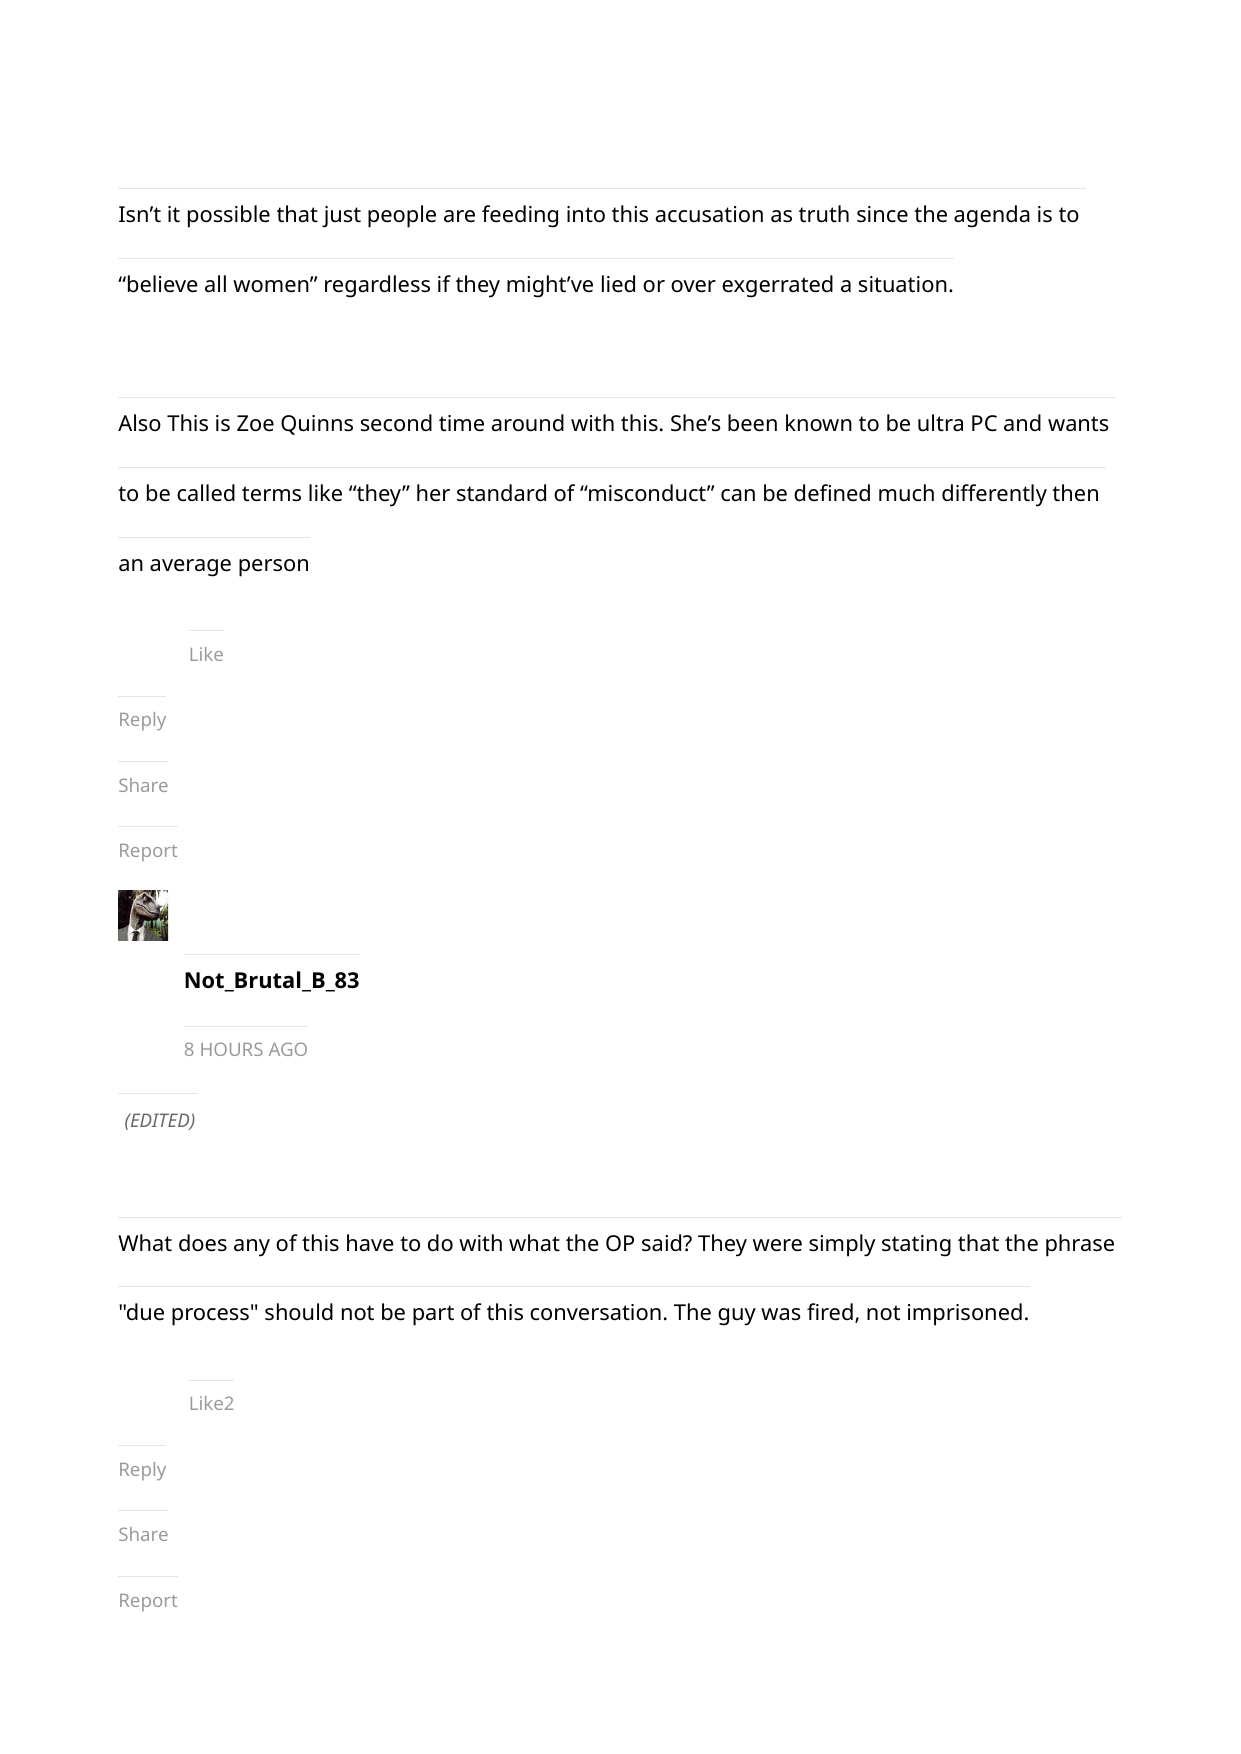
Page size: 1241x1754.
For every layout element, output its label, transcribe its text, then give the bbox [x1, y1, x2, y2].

text Share [118, 1510, 1122, 1547]
text Reply [118, 1445, 1122, 1482]
text 8 HOURS AGO [184, 1026, 1117, 1062]
text Like2 [188, 1379, 1122, 1416]
text Report [118, 1576, 1122, 1612]
text Not_Brutal_B_83 [184, 954, 1114, 995]
text Report [118, 826, 1122, 863]
text Share [118, 761, 1122, 797]
text Like [188, 630, 1122, 667]
text (EDITED) [118, 1093, 1122, 1132]
picture [118, 890, 169, 941]
text Reply [118, 696, 1122, 732]
text What does any of this have to do with what the OP said? They were simply stating that the phrase "due process" should not be part of this conversation. The guy was fired, not imprisoned. [118, 1218, 1122, 1327]
text Isn’t it possible that just people are feeding into this accusation as truth since the agenda is to “believe all women” regardless if they might’ve lied or over exgerrated a situation. Also This is Zoe Quinns second time around with this. She’s been known to be ultra PC and wants to be called terms like “they” her standard of “misconduct” can be defined much differently then an average person [118, 118, 1122, 578]
